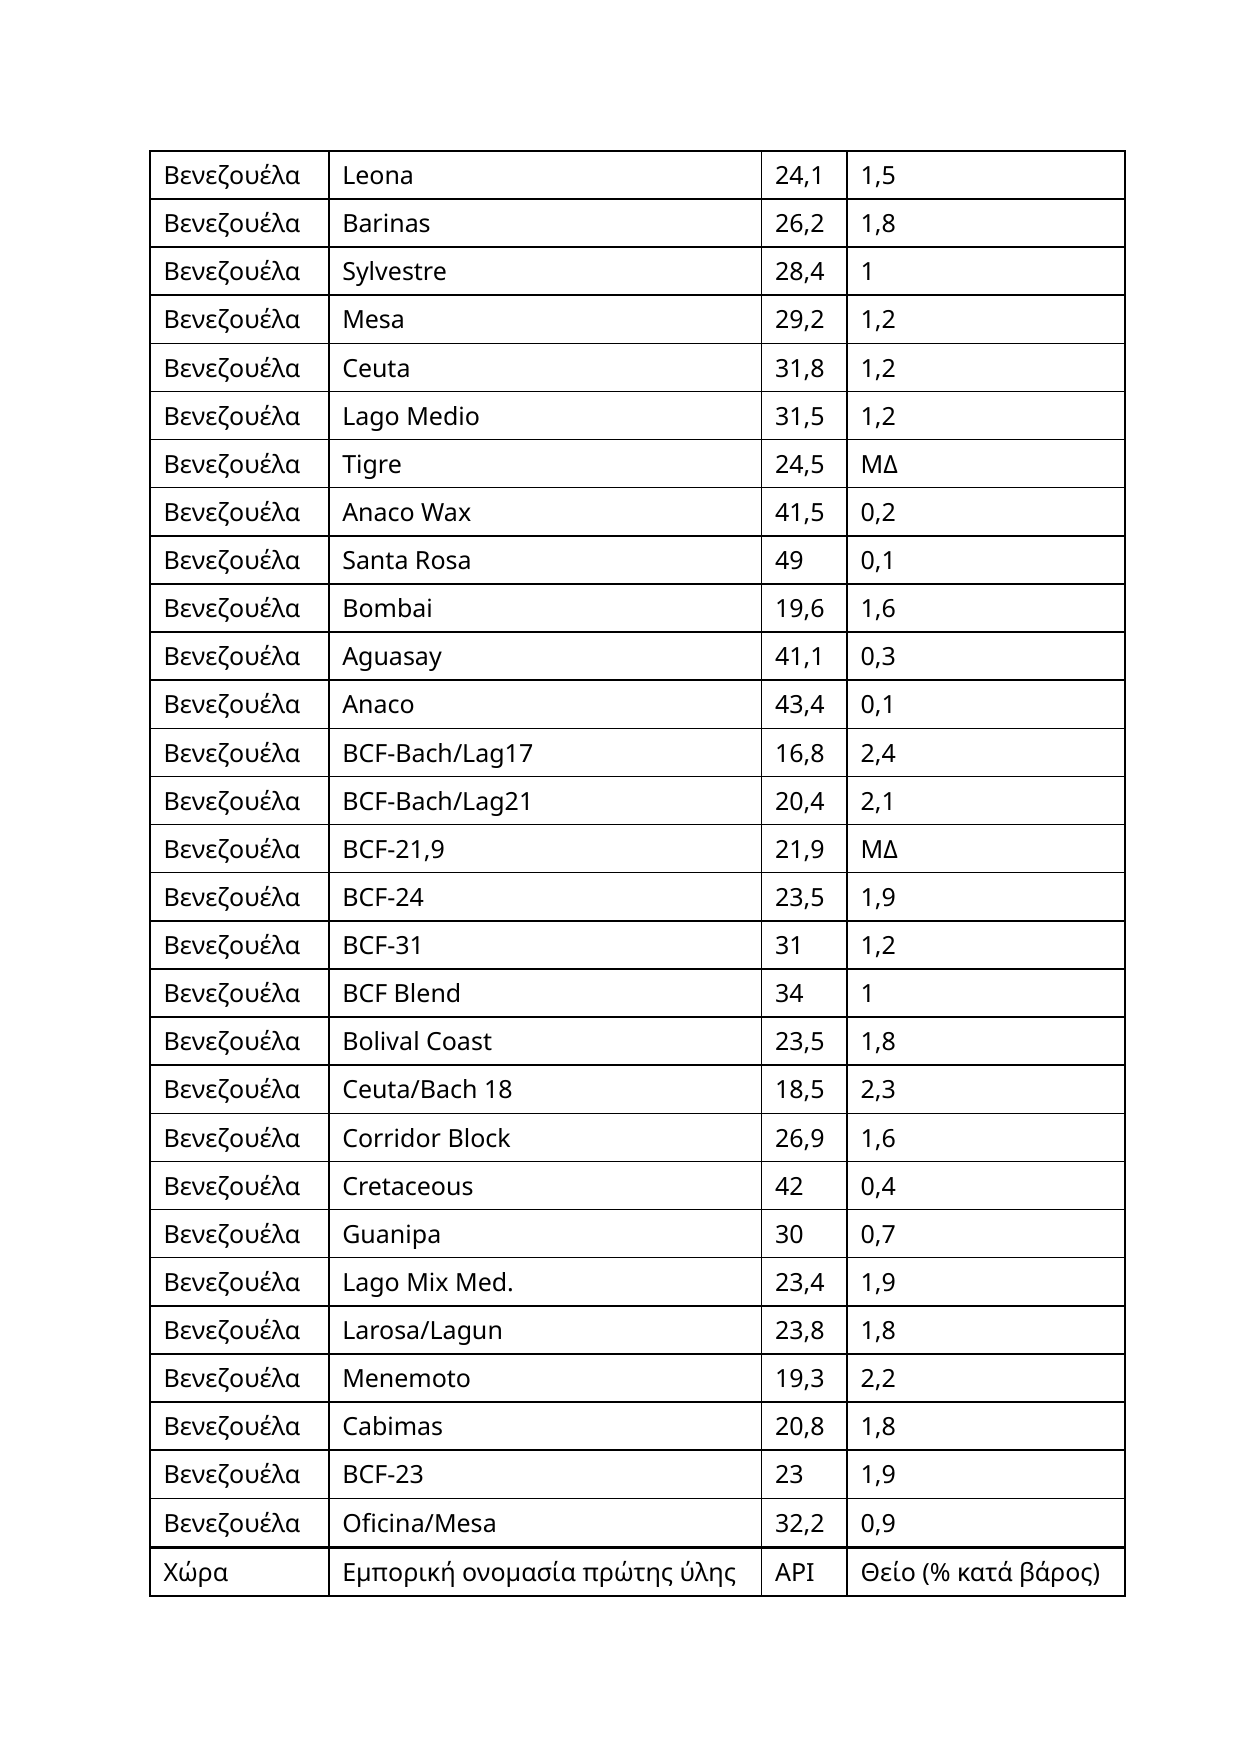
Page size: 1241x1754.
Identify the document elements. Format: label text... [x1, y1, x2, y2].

table_cell 42 [762, 1162, 846, 1209]
table_cell 1,8 [848, 1018, 1124, 1064]
table_cell 20,4 [762, 777, 846, 824]
table_cell Βενεζουέλα [151, 1499, 328, 1546]
table_cell Oficina/Mesa [330, 1499, 761, 1546]
table_cell 21,9 [762, 825, 846, 872]
table_cell 1,2 [848, 344, 1124, 391]
table_cell 26,2 [762, 200, 846, 246]
table_cell Mesa [330, 296, 761, 342]
table_cell Anaco Wax [330, 488, 761, 535]
table_cell 0,9 [848, 1499, 1124, 1546]
table_cell 16,8 [762, 729, 846, 776]
table_cell 1,9 [848, 873, 1124, 920]
table_cell 23,5 [762, 1018, 846, 1064]
table_cell Βενεζουέλα [151, 537, 328, 583]
table_cell 19,6 [762, 585, 846, 631]
table_cell 43,4 [762, 681, 846, 727]
table_cell 24,5 [762, 440, 846, 487]
table_cell BCF-31 [330, 922, 761, 968]
table_cell Sylvestre [330, 248, 761, 294]
table_cell 32,2 [762, 1499, 846, 1546]
table_cell Bolival Coast [330, 1018, 761, 1064]
table_cell Lago Medio [330, 392, 761, 439]
table_cell Βενεζουέλα [151, 440, 328, 487]
table_cell 41,5 [762, 488, 846, 535]
table_cell Cretaceous [330, 1162, 761, 1209]
table_cell 0,7 [848, 1210, 1124, 1257]
table_cell 1,2 [848, 296, 1124, 342]
table_cell 1,8 [848, 1307, 1124, 1353]
table_cell Βενεζουέλα [151, 585, 328, 631]
table_cell 31 [762, 922, 846, 968]
table_cell 0,3 [848, 633, 1124, 679]
table_cell Aguasay [330, 633, 761, 679]
table_cell Βενεζουέλα [151, 1066, 328, 1112]
table_cell 28,4 [762, 248, 846, 294]
table_cell Βενεζουέλα [151, 1114, 328, 1161]
table_cell Guanipa [330, 1210, 761, 1257]
table_cell 18,5 [762, 1066, 846, 1112]
table_cell Βενεζουέλα [151, 152, 328, 198]
table_cell Bombai [330, 585, 761, 631]
table_cell 0,4 [848, 1162, 1124, 1209]
table_cell 31,5 [762, 392, 846, 439]
table_cell 1,8 [848, 200, 1124, 246]
table_cell 1,9 [848, 1258, 1124, 1305]
table_cell BCF-23 [330, 1451, 761, 1497]
table_cell Βενεζουέλα [151, 1162, 328, 1209]
table_cell Βενεζουέλα [151, 777, 328, 824]
table_cell Anaco [330, 681, 761, 727]
table_cell Βενεζουέλα [151, 488, 328, 535]
table_cell Βενεζουέλα [151, 296, 328, 342]
table_cell BCF-Bach/Lag21 [330, 777, 761, 824]
table_cell Βενεζουέλα [151, 873, 328, 920]
table_cell Lago Mix Med. [330, 1258, 761, 1305]
table_cell 20,8 [762, 1403, 846, 1449]
table_cell Βενεζουέλα [151, 681, 328, 727]
table_header API [762, 1549, 846, 1595]
table_cell 31,8 [762, 344, 846, 391]
table_cell Βενεζουέλα [151, 1210, 328, 1257]
table_cell 1,5 [848, 152, 1124, 198]
table_cell 1,9 [848, 1451, 1124, 1497]
table_cell Santa Rosa [330, 537, 761, 583]
table_cell Leona [330, 152, 761, 198]
table_cell Βενεζουέλα [151, 1018, 328, 1064]
table_cell Βενεζουέλα [151, 200, 328, 246]
table_cell 30 [762, 1210, 846, 1257]
table_cell 23,4 [762, 1258, 846, 1305]
table_cell 49 [762, 537, 846, 583]
table_cell Βενεζουέλα [151, 825, 328, 872]
table_cell 0,2 [848, 488, 1124, 535]
table_cell Βενεζουέλα [151, 1355, 328, 1401]
table_cell Barinas [330, 200, 761, 246]
table_cell 1,8 [848, 1403, 1124, 1449]
table_cell Ceuta/Bach 18 [330, 1066, 761, 1112]
table_cell 19,3 [762, 1355, 846, 1401]
table_cell 23,5 [762, 873, 846, 920]
table_cell Corridor Block [330, 1114, 761, 1161]
table_cell Ceuta [330, 344, 761, 391]
table_cell 1 [848, 248, 1124, 294]
table_cell BCF Blend [330, 970, 761, 1016]
table_cell Βενεζουέλα [151, 392, 328, 439]
table_cell 23 [762, 1451, 846, 1497]
table_cell Βενεζουέλα [151, 1307, 328, 1353]
table_cell Βενεζουέλα [151, 970, 328, 1016]
table_cell 2,2 [848, 1355, 1124, 1401]
table_cell Βενεζουέλα [151, 248, 328, 294]
table_cell 1,2 [848, 392, 1124, 439]
table_cell BCF-21,9 [330, 825, 761, 872]
table_cell 23,8 [762, 1307, 846, 1353]
table_cell Βενεζουέλα [151, 1403, 328, 1449]
table_header Θείο (% κατά βάρος) [848, 1549, 1124, 1595]
table_cell Βενεζουέλα [151, 633, 328, 679]
table_cell Βενεζουέλα [151, 344, 328, 391]
table_cell Βενεζουέλα [151, 729, 328, 776]
table_cell BCF-Bach/Lag17 [330, 729, 761, 776]
table_cell Βενεζουέλα [151, 1258, 328, 1305]
table_cell BCF-24 [330, 873, 761, 920]
table_cell Βενεζουέλα [151, 1451, 328, 1497]
table_cell Menemoto [330, 1355, 761, 1401]
table_cell ΜΔ [848, 440, 1124, 487]
table_cell 2,1 [848, 777, 1124, 824]
table_cell Larosa/Lagun [330, 1307, 761, 1353]
table_cell Tigre [330, 440, 761, 487]
table_cell 1 [848, 970, 1124, 1016]
table_cell Cabimas [330, 1403, 761, 1449]
table_header Εμπορική ονομασία πρώτης ύλης [330, 1549, 761, 1595]
table_cell 24,1 [762, 152, 846, 198]
table_cell 0,1 [848, 537, 1124, 583]
table_cell 26,9 [762, 1114, 846, 1161]
table_cell 41,1 [762, 633, 846, 679]
table_cell 2,4 [848, 729, 1124, 776]
table_cell 34 [762, 970, 846, 1016]
table_cell 1,6 [848, 585, 1124, 631]
table_cell 2,3 [848, 1066, 1124, 1112]
table_cell Βενεζουέλα [151, 922, 328, 968]
table_header Χώρα [151, 1549, 328, 1595]
table_cell 1,6 [848, 1114, 1124, 1161]
table_cell 1,2 [848, 922, 1124, 968]
table_cell 29,2 [762, 296, 846, 342]
table_cell 0,1 [848, 681, 1124, 727]
table_cell ΜΔ [848, 825, 1124, 872]
